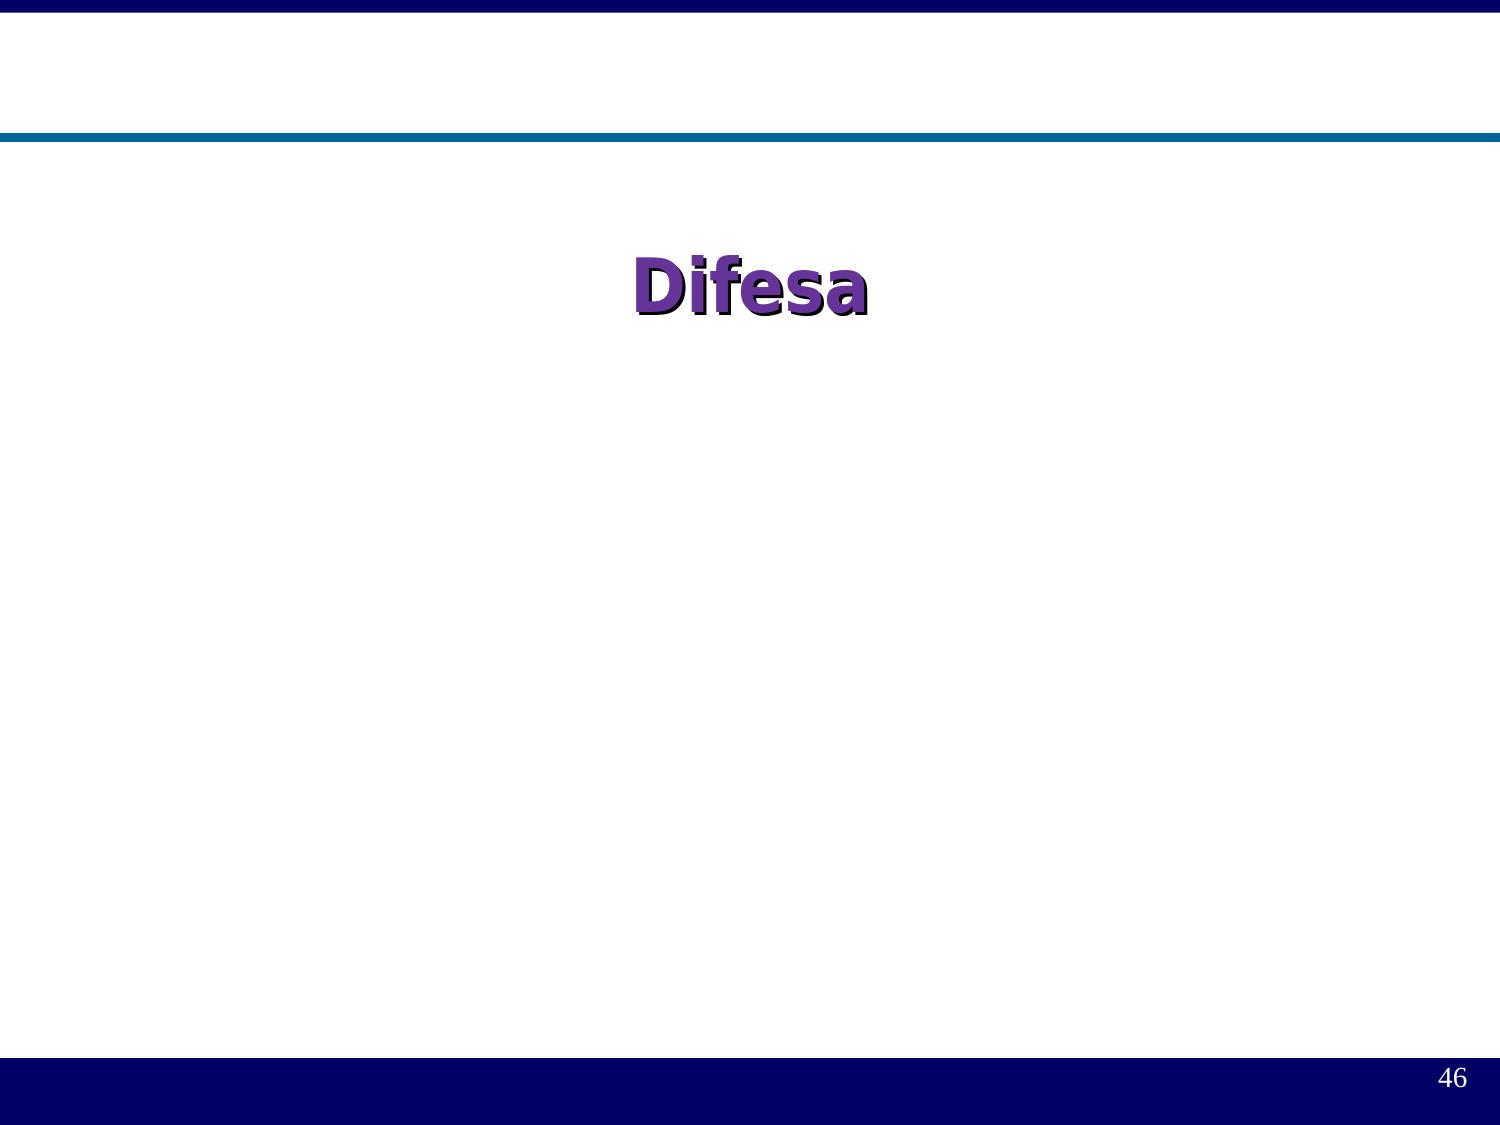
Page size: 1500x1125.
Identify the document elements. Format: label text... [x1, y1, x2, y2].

subtitle Difesa [30, 0, 1471, 580]
